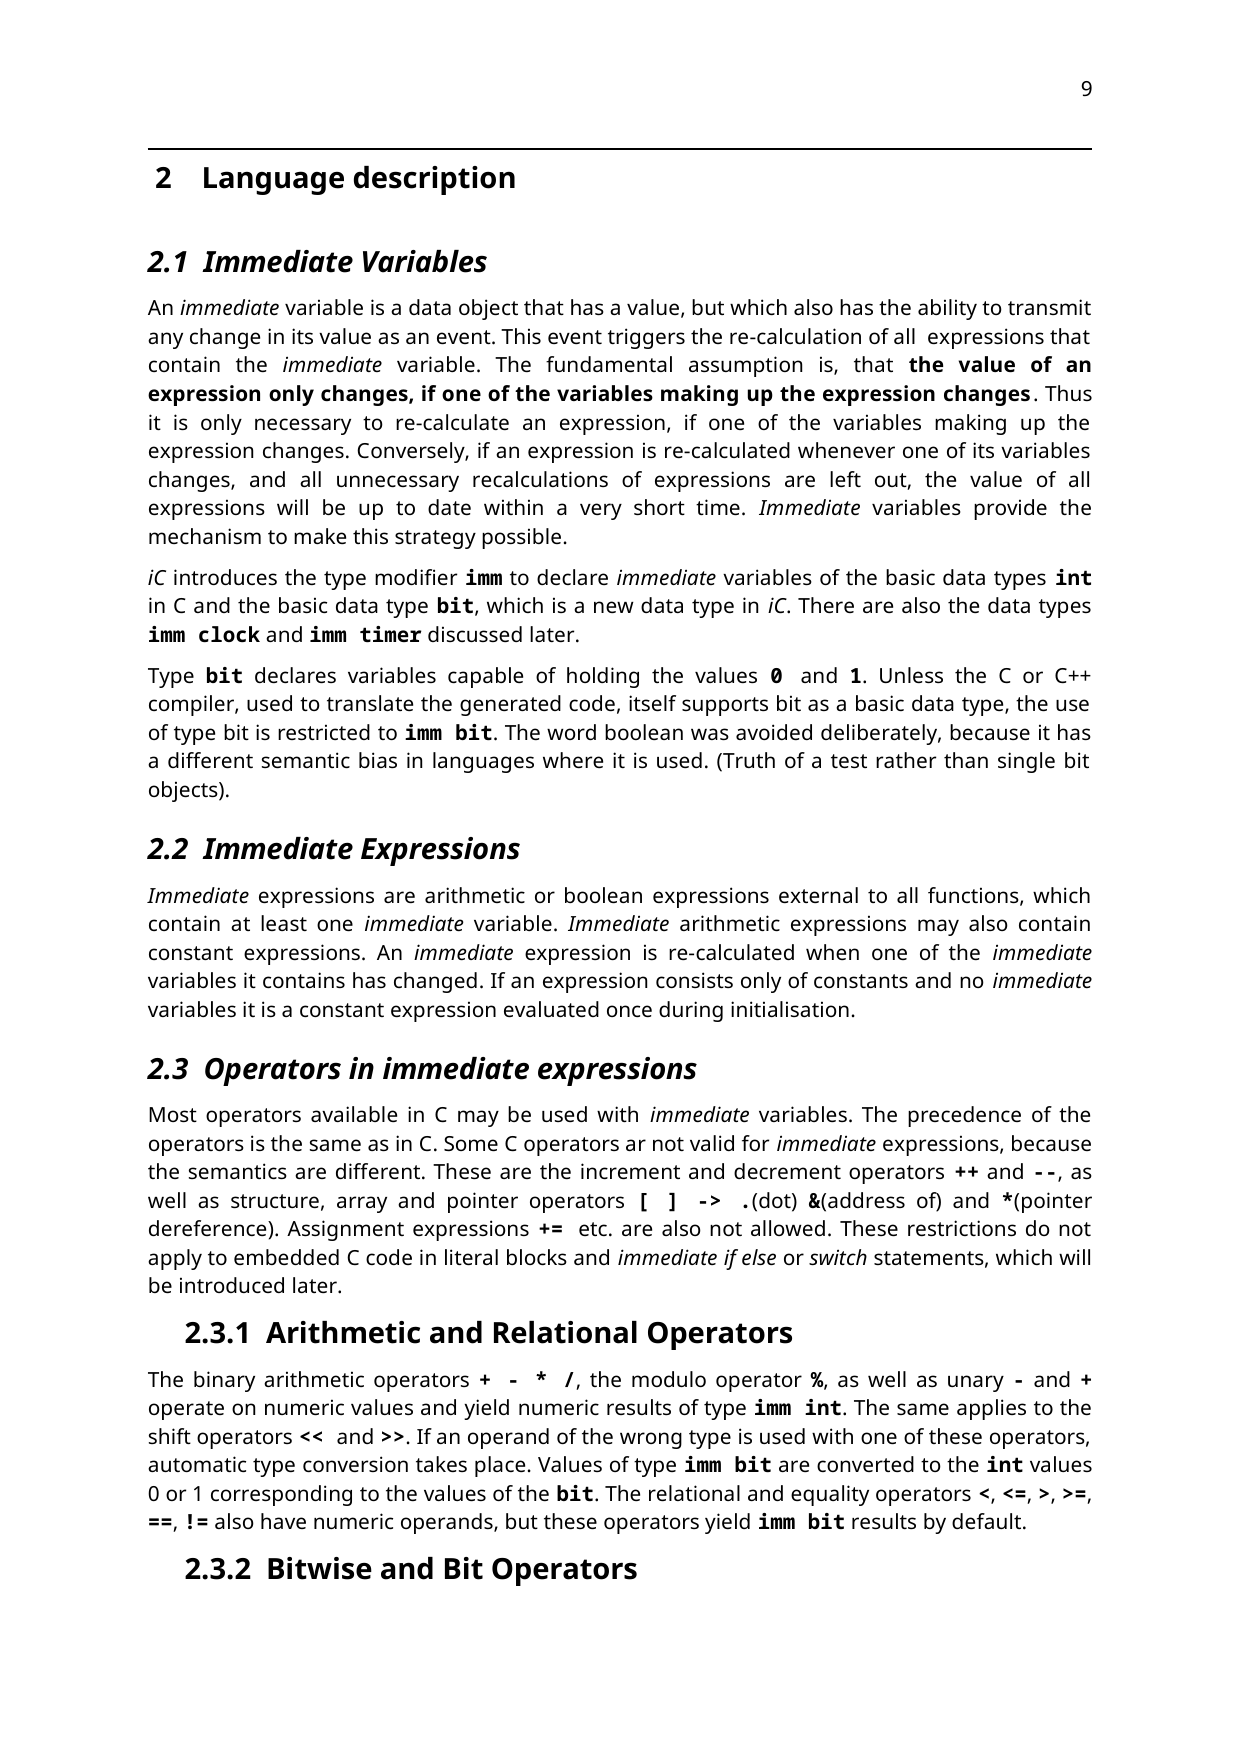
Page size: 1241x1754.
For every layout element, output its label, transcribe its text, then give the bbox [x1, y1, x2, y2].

subtitle Immediate Variables [148, 241, 1092, 281]
text iC introduces the type modifier imm to declare immediate variables of the basic data types int in C and the basic data type bit, which is a new data type in iC. There are also the data types imm clock and imm timer discussed later. [148, 563, 1092, 648]
subtitle Bitwise and Bit Operators [184, 1548, 1092, 1588]
subtitle Operators in immediate expressions [148, 1048, 1092, 1088]
text Immediate expressions are arithmetic or boolean expressions external to all functions, which contain at least one immediate variable. Immediate arithmetic expressions may also contain constant expressions. An immediate expression is re-calculated when one of the immediate variables it contains has changed. If an expression consists only of constants and no immediate variables it is a constant expression evaluated once during initialisation. [148, 881, 1092, 1023]
subtitle Language description [148, 150, 1092, 204]
subtitle Immediate Expressions [148, 828, 1092, 868]
text Type bit declares variables capable of holding the values 0 and 1. Unless the C or C++ compiler, used to translate the generated code, itself supports bit as a basic data type, the use of type bit is restricted to imm bit. The word boolean was avoided deliberately, because it has a different semantic bias in languages where it is used. (Truth of a test rather than single bit objects). [148, 661, 1092, 803]
text The binary arithmetic operators + - * /, the modulo operator %, as well as unary - and + operate on numeric values and yield numeric results of type imm int. The same applies to the shift operators << and >>. If an operand of the wrong type is used with one of these operators, automatic type conversion takes place. Values of type imm bit are converted to the int values 0 or 1 corresponding to the values of the bit. The relational and equality operators <, <=, >, >=, ==, != also have numeric operands, but these operators yield imm bit results by default. [148, 1364, 1092, 1536]
subtitle Arithmetic and Relational Operators [184, 1312, 1092, 1352]
text An immediate variable is a data object that has a value, but which also has the ability to transmit any change in its value as an event. This event triggers the re-calculation of all expressions that contain the immediate variable. The fundamental assumption is, that the value of an expression only changes, if one of the variables making up the expression changes. Thus it is only necessary to re-calculate an expression, if one of the variables making up the expression changes. Conversely, if an expression is re-calculated whenever one of its variables changes, and all unnecessary recalculations of expressions are left out, the value of all expressions will be up to date within a very short time. Immediate variables provide the mechanism to make this strategy possible. [148, 293, 1092, 550]
text Most operators available in C may be used with immediate variables. The precedence of the operators is the same as in C. Some C operators ar not valid for immediate expressions, because the semantics are different. These are the increment and decrement operators ++ and --, as well as structure, array and pointer operators [ ] -> .(dot) &(address of) and *(pointer dereference). Assignment expressions += etc. are also not allowed. These restrictions do not apply to embedded C code in literal blocks and immediate if else or switch statements, which will be introduced later. [148, 1100, 1092, 1300]
